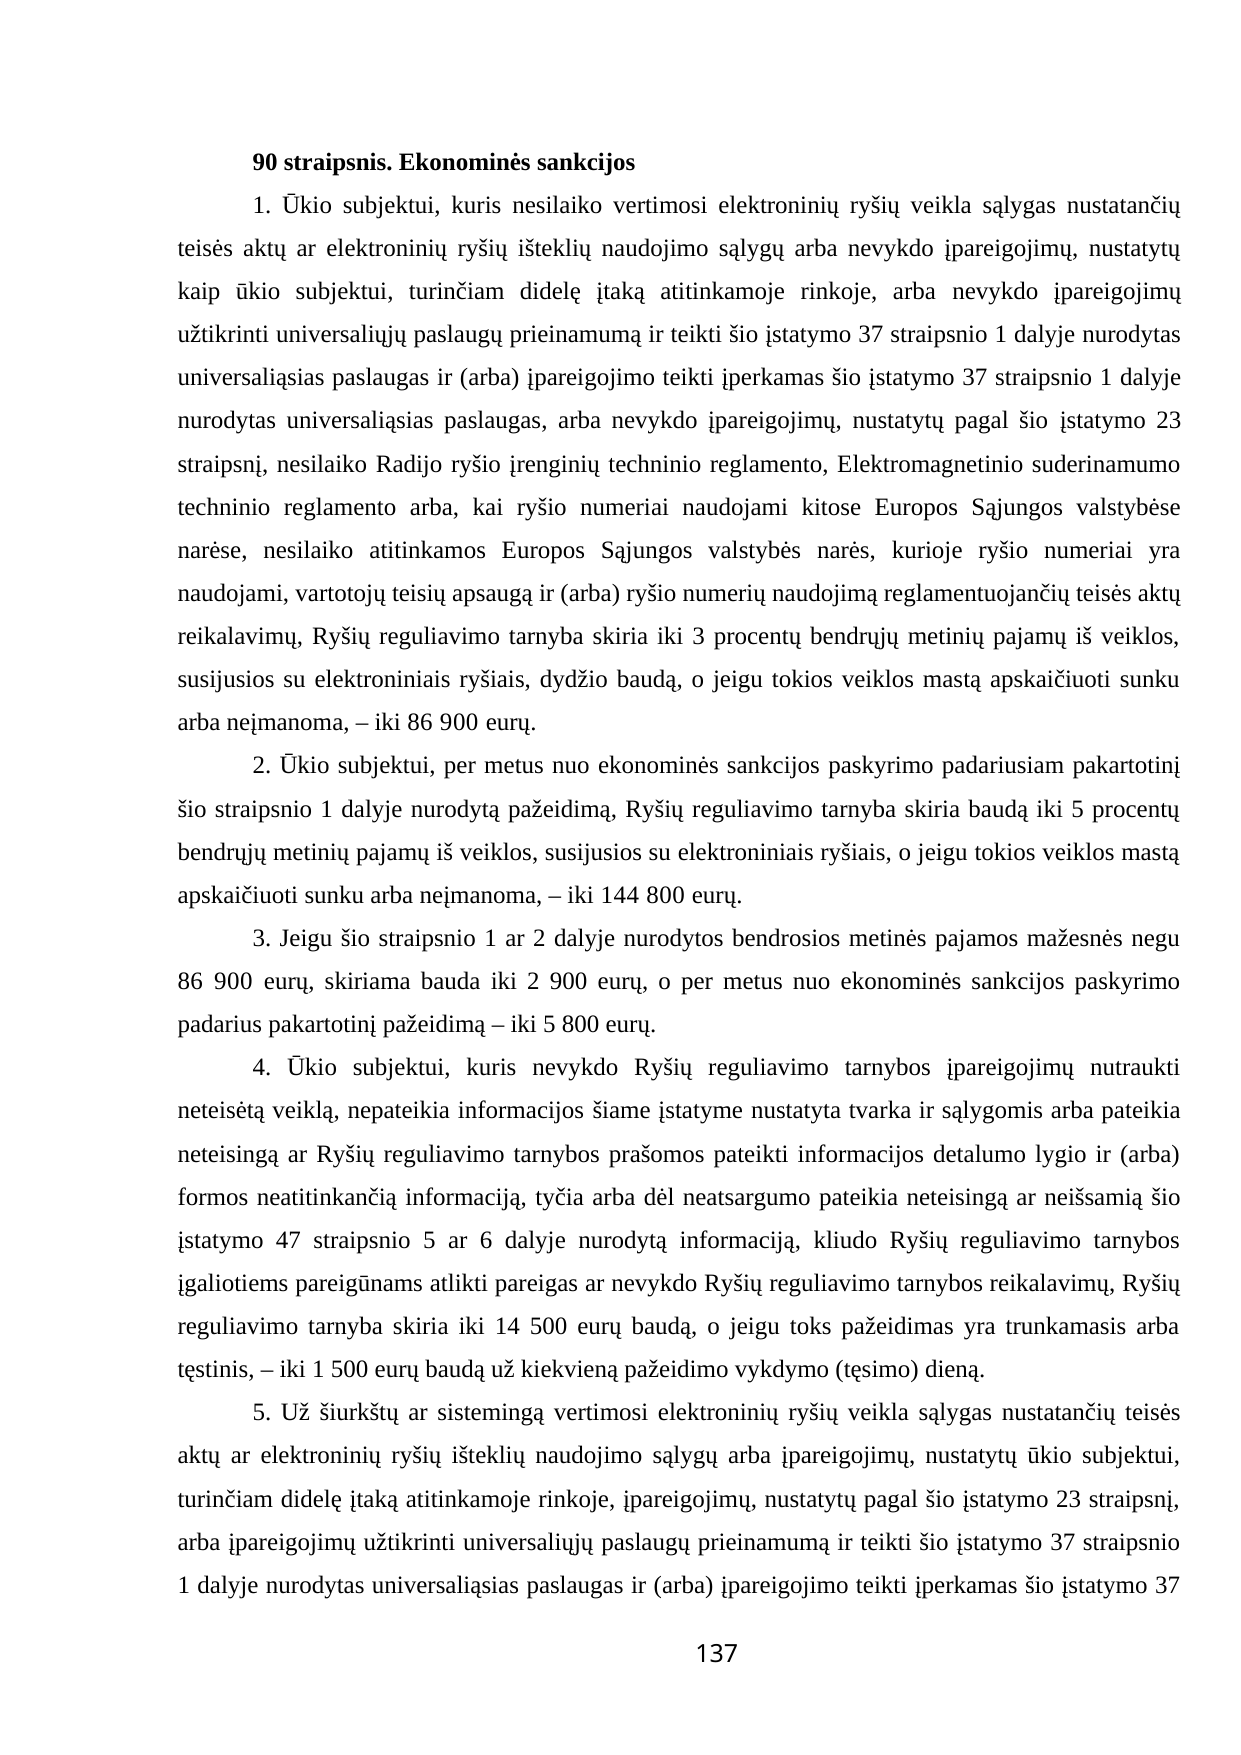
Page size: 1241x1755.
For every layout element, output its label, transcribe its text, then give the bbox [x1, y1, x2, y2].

text 4. Ūkio subjektui, kuris nevykdo Ryšių reguliavimo tarnybos įpareigojimų nutraukti neteisėtą veiklą, nepateikia informacijos šiame įstatyme nustatyta tvarka ir sąlygomis arba pateikia neteisingą ar Ryšių reguliavimo tarnybos prašomos pateikti informacijos detalumo lygio ir (arba) formos neatitinkančią informaciją, tyčia arba dėl neatsargumo pateikia neteisingą ar neišsamią šio įstatymo 47 straipsnio 5 ar 6 dalyje nurodytą informaciją, kliudo Ryšių reguliavimo tarnybos įgaliotiems pareigūnams atlikti pareigas ar nevykdo Ryšių reguliavimo tarnybos reikalavimų, Ryšių reguliavimo tarnyba skiria iki 14 500 eurų baudą, o jeigu toks pažeidimas yra trunkamasis arba tęstinis, – iki 1 500 eurų baudą už kiekvieną pažeidimo vykdymo (tęsimo) dieną. [177, 1052, 1181, 1383]
text 5. Už šiurkštų ar sistemingą vertimosi elektroninių ryšių veikla sąlygas nustatančių teisės aktų ar elektroninių ryšių išteklių naudojimo sąlygų arba įpareigojimų, nustatytų ūkio subjektui, turinčiam didelę įtaką atitinkamoje rinkoje, įpareigojimų, nustatytų pagal šio įstatymo 23 straipsnį, arba įpareigojimų užtikrinti universaliųjų paslaugų prieinamumą ir teikti šio įstatymo 37 straipsnio 1 dalyje nurodytas universaliąsias paslaugas ir (arba) įpareigojimo teikti įperkamas šio įstatymo 37 [177, 1397, 1181, 1599]
text 3. Jeigu šio straipsnio 1 ar 2 dalyje nurodytos bendrosios metinės pajamos mažesnės negu 86 900 eurų, skiriama bauda iki 2 900 eurų, o per metus nuo ekonominės sankcijos paskyrimo padarius pakartotinį pažeidimą – iki 5 800 eurų. [177, 923, 1181, 1038]
text 1. Ūkio subjektui, kuris nesilaiko vertimosi elektroninių ryšių veikla sąlygas nustatančių teisės aktų ar elektroninių ryšių išteklių naudojimo sąlygų arba nevykdo įpareigojimų, nustatytų kaip ūkio subjektui, turinčiam didelę įtaką atitinkamoje rinkoje, arba nevykdo įpareigojimų užtikrinti universaliųjų paslaugų prieinamumą ir teikti šio įstatymo 37 straipsnio 1 dalyje nurodytas universaliąsias paslaugas ir (arba) įpareigojimo teikti įperkamas šio įstatymo 37 straipsnio 1 dalyje nurodytas universaliąsias paslaugas, arba nevykdo įpareigojimų, nustatytų pagal šio įstatymo 23 straipsnį, nesilaiko Radijo ryšio įrenginių techninio reglamento, Elektromagnetinio suderinamumo techninio reglamento arba, kai ryšio numeriai naudojami kitose Europos Sąjungos valstybėse narėse, nesilaiko atitinkamos Europos Sąjungos valstybės narės, kurioje ryšio numeriai yra naudojami, vartotojų teisių apsaugą ir (arba) ryšio numerių naudojimą reglamentuojančių teisės aktų reikalavimų, Ryšių reguliavimo tarnyba skiria iki 3 procentų bendrųjų metinių pajamų iš veiklos, susijusios su elektroniniais ryšiais, dydžio baudą, o jeigu tokios veiklos mastą apskaičiuoti sunku arba neįmanoma, – iki 86 900 eurų. [177, 190, 1181, 736]
text 90 straipsnis. Ekonominės sankcijos [177, 147, 1181, 176]
text 2. Ūkio subjektui, per metus nuo ekonominės sankcijos paskyrimo padariusiam pakartotinį šio straipsnio 1 dalyje nurodytą pažeidimą, Ryšių reguliavimo tarnyba skiria baudą iki 5 procentų bendrųjų metinių pajamų iš veiklos, susijusios su elektroniniais ryšiais, o jeigu tokios veiklos mastą apskaičiuoti sunku arba neįmanoma, – iki 144 800 eurų. [177, 751, 1181, 909]
